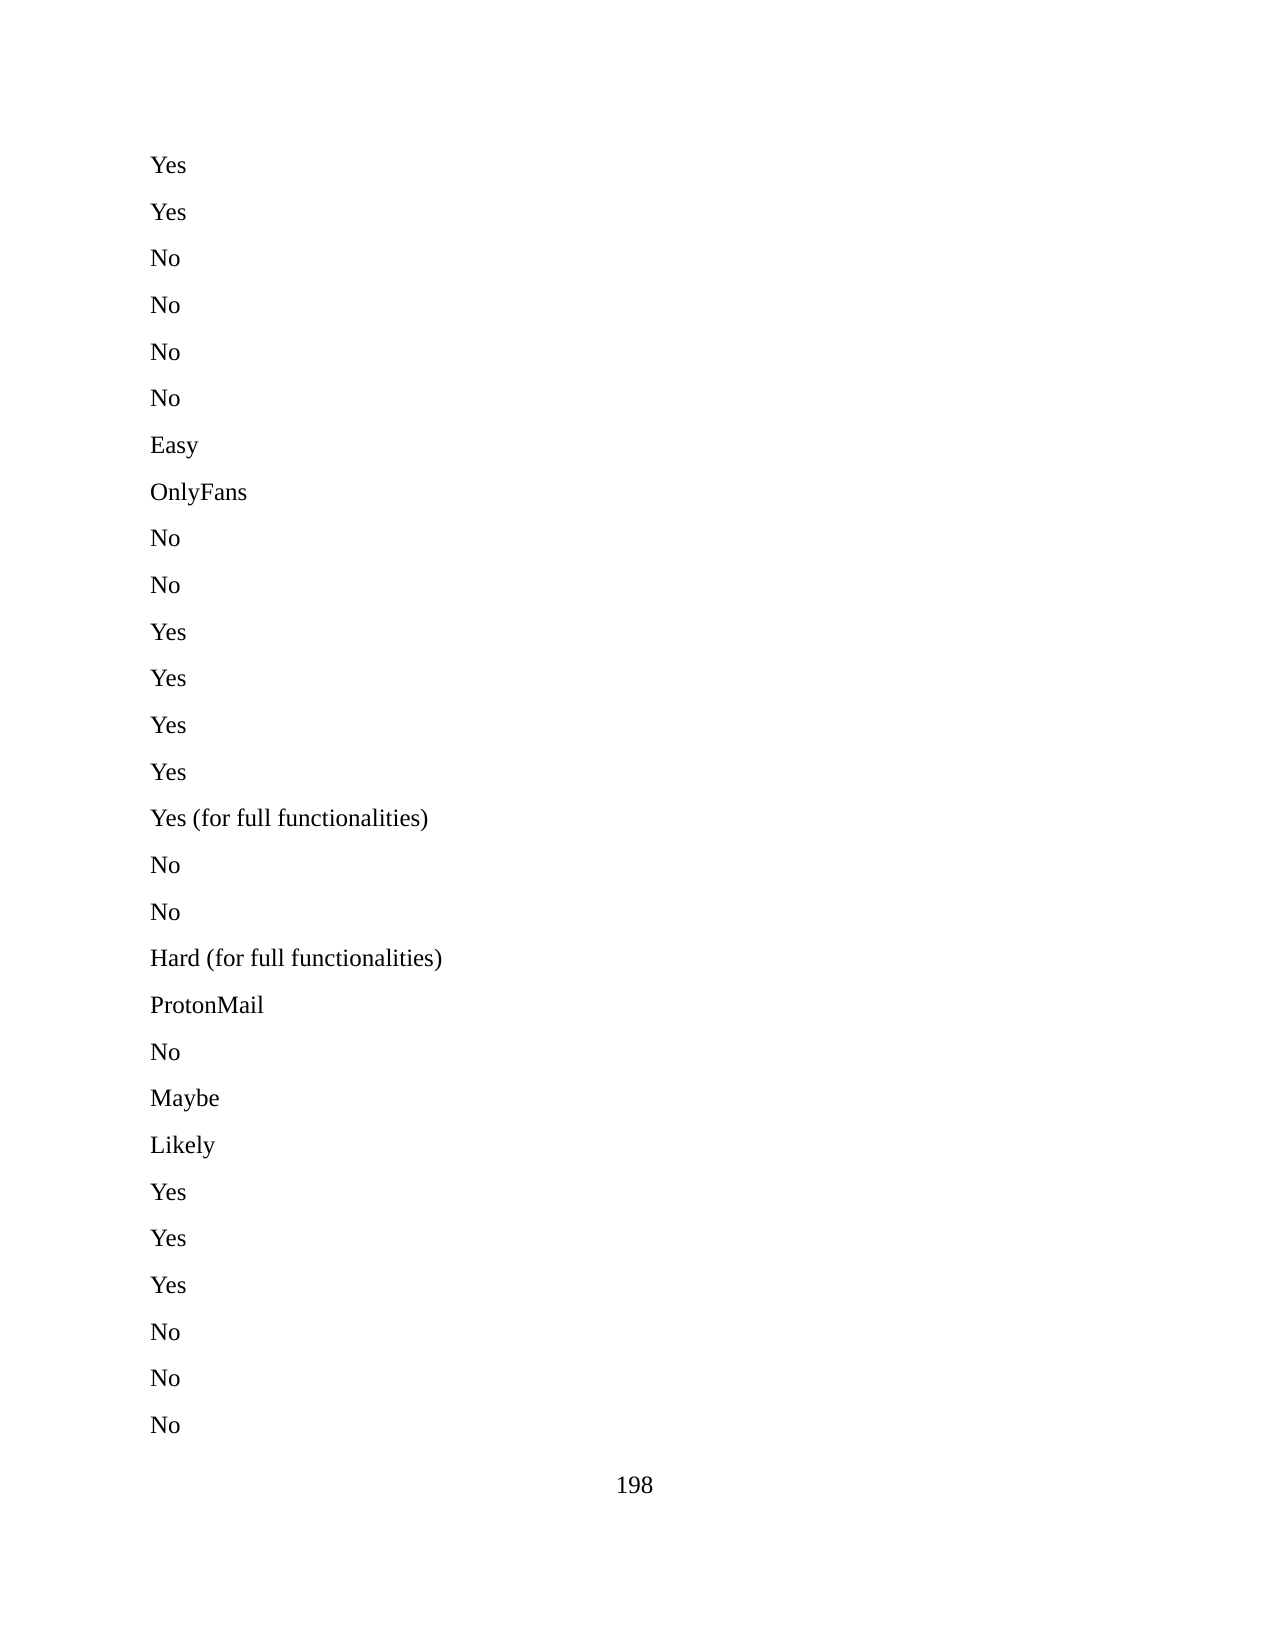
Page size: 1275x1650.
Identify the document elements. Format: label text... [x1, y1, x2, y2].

text Yes [150, 617, 1125, 645]
text No [150, 1410, 1125, 1439]
text No [150, 1317, 1125, 1345]
text No [150, 1037, 1125, 1065]
text No [150, 523, 1125, 552]
text Hard (for full functionalities) [150, 943, 1125, 972]
text Yes [150, 1177, 1125, 1205]
text No [150, 290, 1125, 319]
text No [150, 243, 1125, 272]
text No [150, 850, 1125, 879]
text Yes [150, 663, 1125, 692]
text No [150, 337, 1125, 365]
text ProtonMail [150, 990, 1125, 1019]
text Likely [150, 1130, 1125, 1159]
text No [150, 897, 1125, 925]
text Yes [150, 197, 1125, 225]
text Maybe [150, 1083, 1125, 1112]
text Yes [150, 150, 1125, 179]
text No [150, 570, 1125, 599]
text Yes [150, 710, 1125, 739]
text Yes [150, 1270, 1125, 1299]
text OnlyFans [150, 477, 1125, 505]
text No [150, 383, 1125, 412]
text No [150, 1363, 1125, 1392]
text Yes [150, 757, 1125, 785]
text Yes (for full functionalities) [150, 803, 1125, 832]
text Yes [150, 1223, 1125, 1252]
text Easy [150, 430, 1125, 459]
